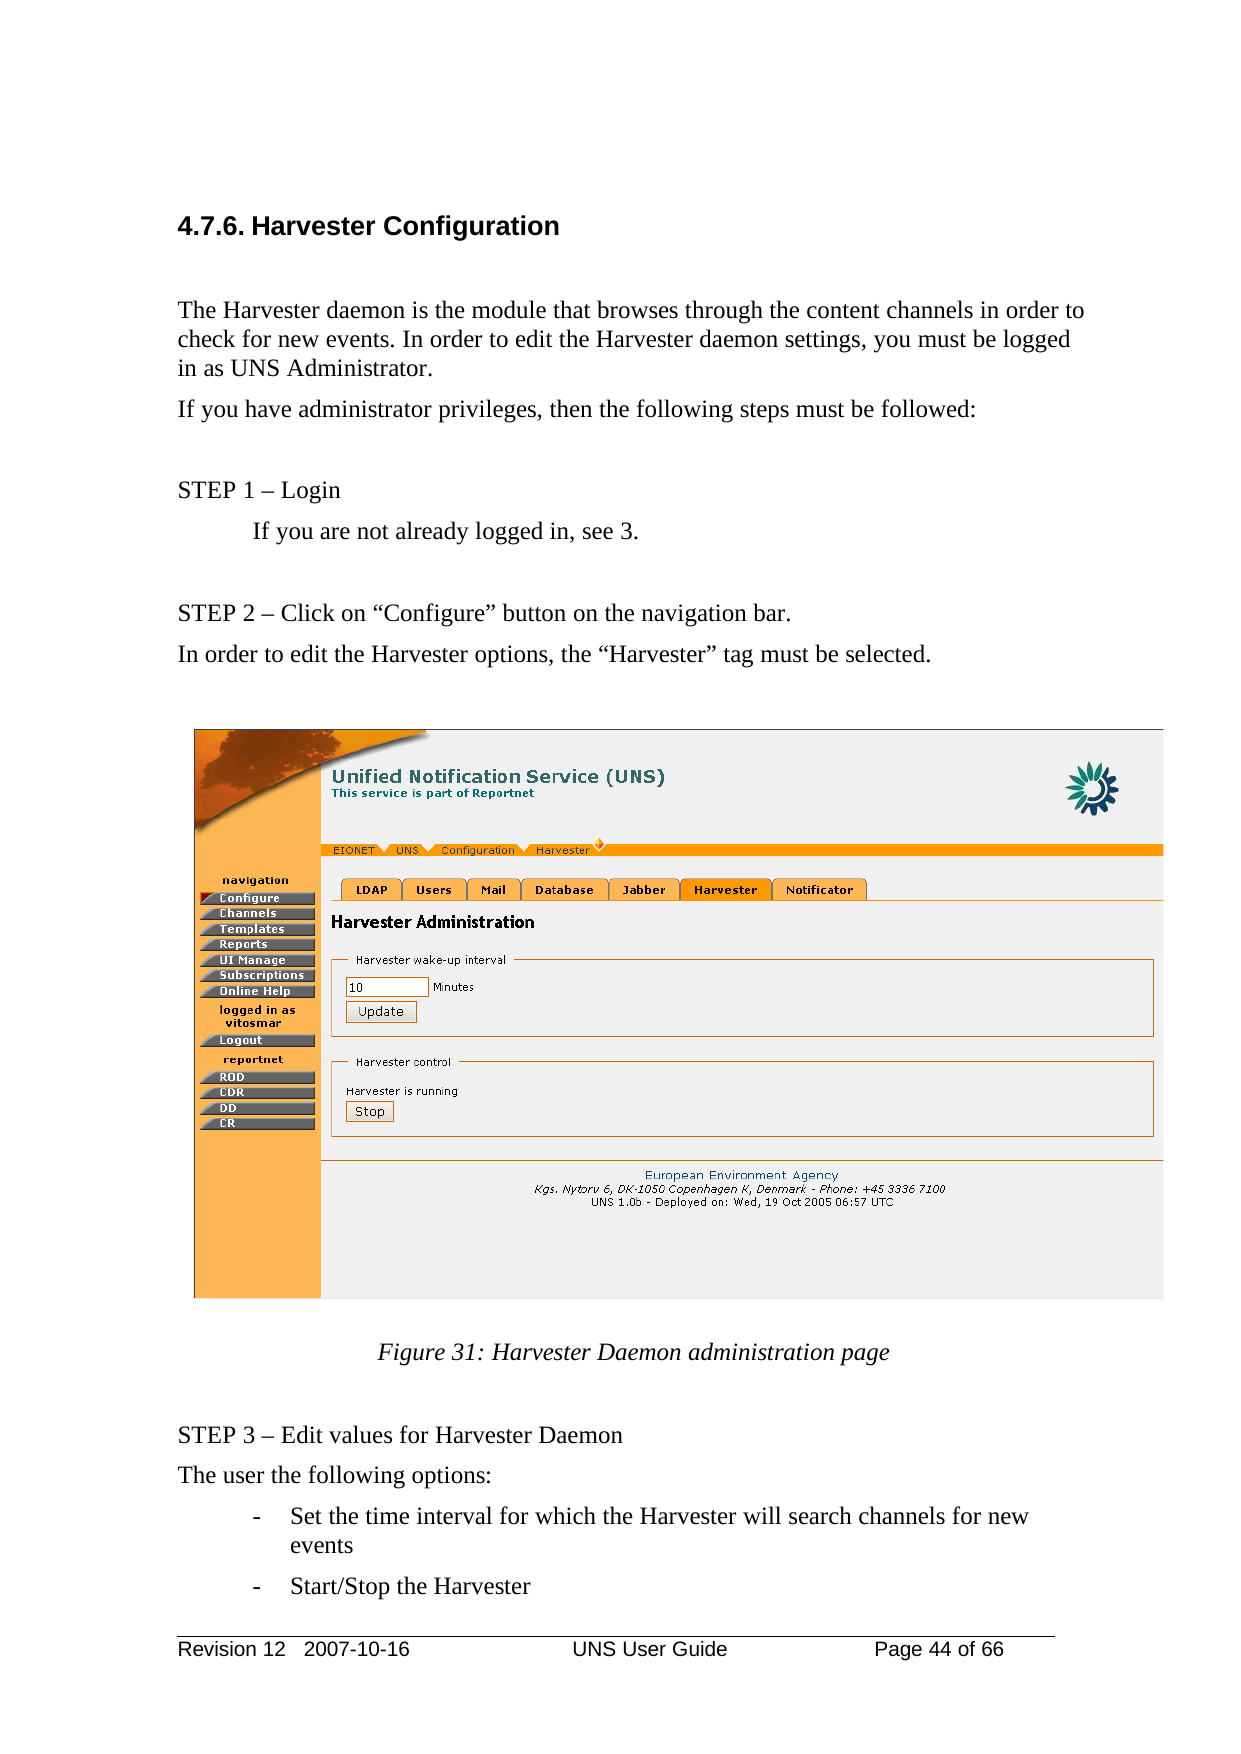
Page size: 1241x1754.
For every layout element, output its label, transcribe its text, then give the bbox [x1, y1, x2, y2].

list Start/Stop the Harvester [252, 1571, 1092, 1600]
picture [193, 729, 1164, 1299]
text The user the following options: [177, 1460, 1092, 1489]
text STEP 2 – Click on “Configure” button on the navigation bar. [177, 598, 1092, 627]
text STEP 3 – Edit values for Harvester Daemon [177, 1419, 1092, 1448]
subtitle Harvester Configuration [177, 210, 1092, 241]
text If you have administrator privileges, then the following steps must be followed: [177, 393, 1092, 423]
list Set the time interval for which the Harvester will search channels for new events [252, 1501, 1092, 1559]
text If you are not already logged in, see 3. [177, 516, 1092, 545]
text Figure 31: Harvester Daemon administration page [177, 1337, 1092, 1366]
text STEP 1 – Login [177, 475, 1092, 504]
text In order to edit the Harvester options, the “Harvester” tag must be selected. [177, 638, 1092, 668]
text The Harvester daemon is the module that browses through the content channels in order to check for new events. In order to edit the Harvester daemon settings, you must be logged in as UNS Administrator. [177, 294, 1092, 382]
